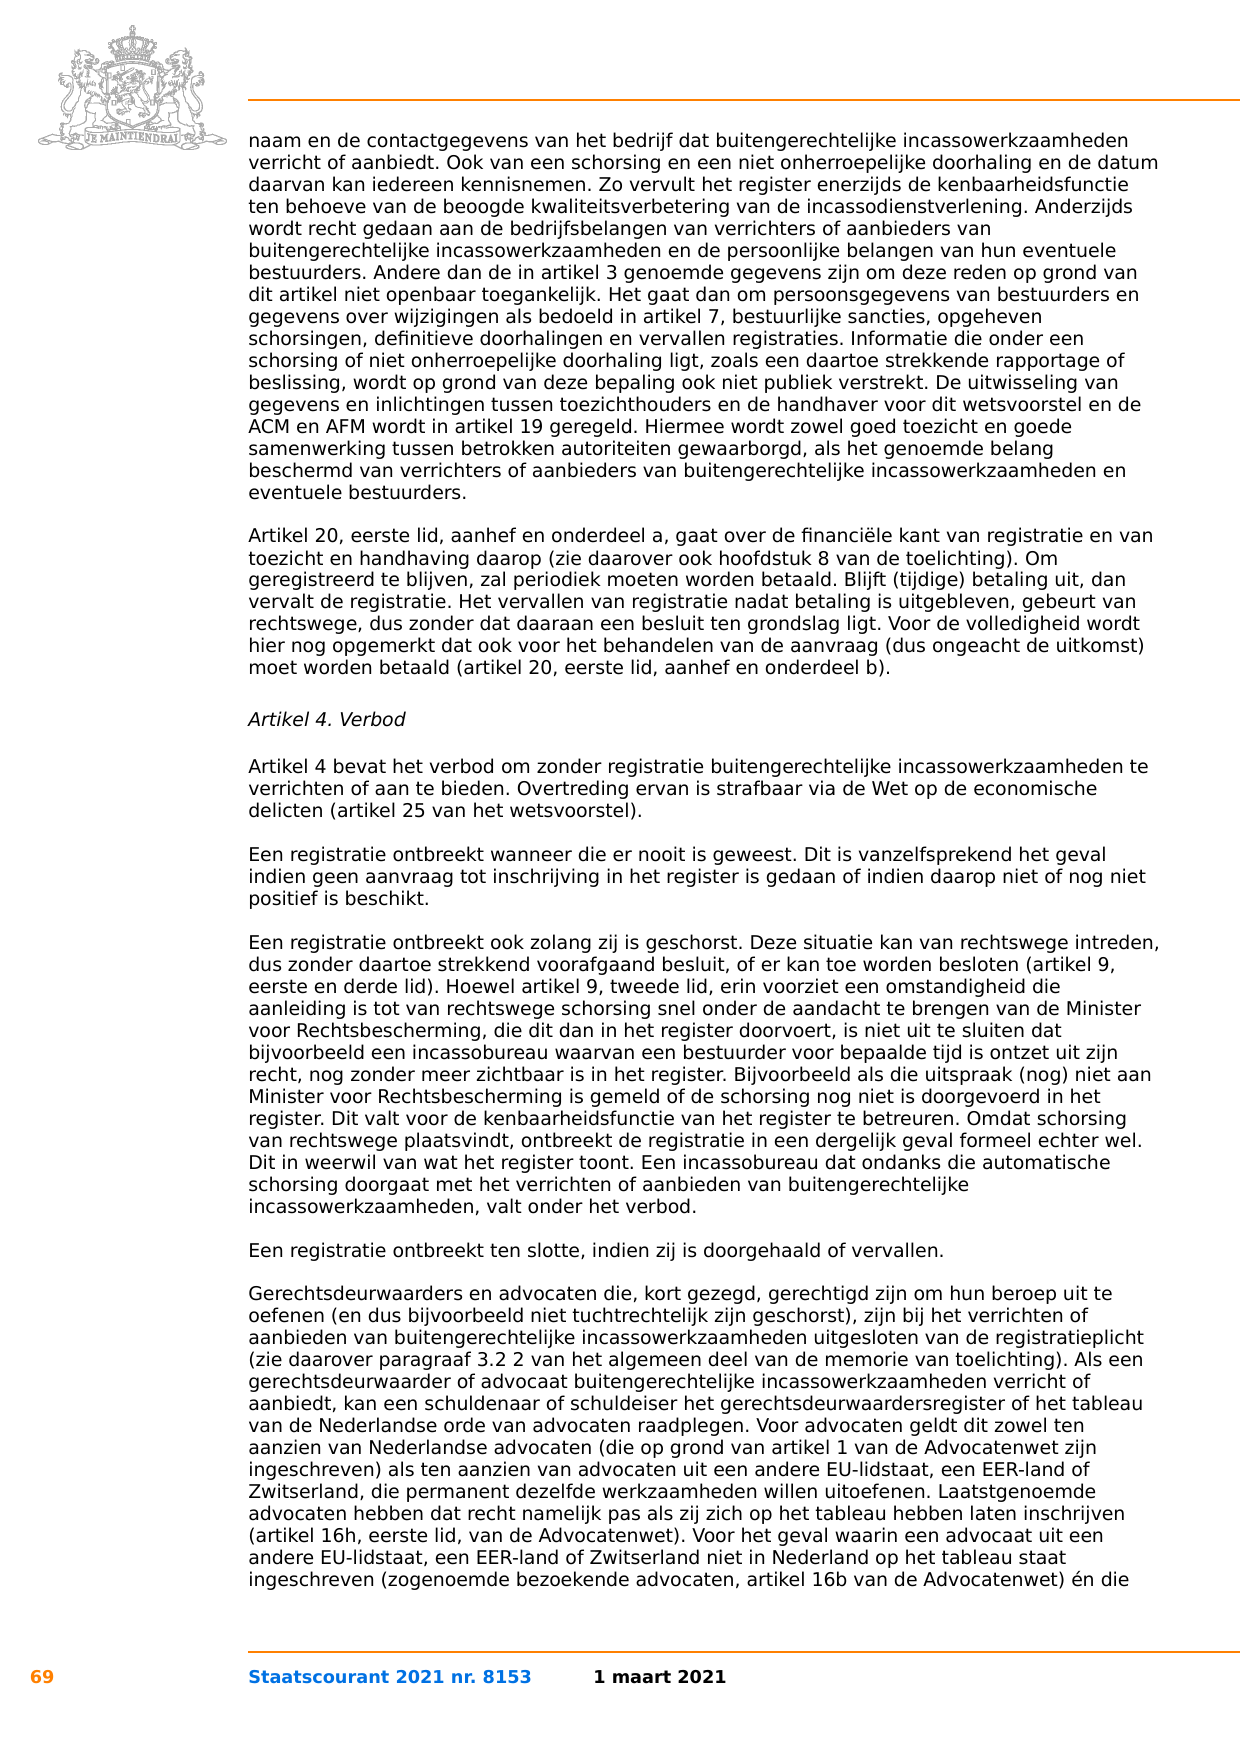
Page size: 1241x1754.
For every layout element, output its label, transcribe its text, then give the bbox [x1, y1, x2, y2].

text Artikel 4 bevat het verbod om zonder registratie buitengerechtelijke incassowerkzaamheden te verrichten of aan te bieden. Overtreding ervan is strafbaar via de Wet op de economische delicten (artikel 25 van het wetsvoorstel). [248, 756, 1163, 822]
text Artikel 20, eerste lid, aanhef en onderdeel a, gaat over de financiële kant van registratie en van toezicht en handhaving daarop (zie daarover ook hoofdstuk 8 van de toelichting). Om geregistreerd te blijven, zal periodiek moeten worden betaald. Blijft (tijdige) betaling uit, dan vervalt de registratie. Het vervallen van registratie nadat betaling is uitgebleven, gebeurt van rechtswege, dus zonder dat daaraan een besluit ten grondslag ligt. Voor de volledigheid wordt hier nog opgemerkt dat ook voor het behandelen van de aanvraag (dus ongeacht de uitkomst) moet worden betaald (artikel 20, eerste lid, aanhef en onderdeel b). [248, 525, 1163, 679]
text Een registratie ontbreekt ten slotte, indien zij is doorgehaald of vervallen. [248, 1239, 1163, 1261]
picture [38, 25, 227, 150]
text Een registratie ontbreekt ook zolang zij is geschorst. Deze situatie kan van rechtswege intreden, dus zonder daartoe strekkend voorafgaand besluit, of er kan toe worden besloten (artikel 9, eerste en derde lid). Hoewel artikel 9, tweede lid, erin voorziet een omstandigheid die aanleiding is tot van rechtswege schorsing snel onder de aandacht te brengen van de Minister voor Rechtsbescherming, die dit dan in het register doorvoert, is niet uit te sluiten dat bijvoorbeeld een incassobureau waarvan een bestuurder voor bepaalde tijd is ontzet uit zijn recht, nog zonder meer zichtbaar is in het register. Bijvoorbeeld als die uitspraak (nog) niet aan Minister voor Rechtsbescherming is gemeld of de schorsing nog niet is doorgevoerd in het register. Dit valt voor de kenbaarheidsfunctie van het register te betreuren. Omdat schorsing van rechtswege plaatsvindt, ontbreekt de registratie in een dergelijk geval formeel echter wel. Dit in weerwil van wat het register toont. Een incassobureau dat ondanks die automatische schorsing doorgaat met het verrichten of aanbieden van buitengerechtelijke incassowerkzaamheden, valt onder het verbod. [248, 932, 1163, 1218]
subtitle Artikel 4. Verbod [248, 709, 1163, 731]
text Gerechtsdeurwaarders en advocaten die, kort gezegd, gerechtigd zijn om hun beroep uit te oefenen (en dus bijvoorbeeld niet tuchtrechtelijk zijn geschorst), zijn bij het verrichten of aanbieden van buitengerechtelijke incassowerkzaamheden uitgesloten van de registratieplicht (zie daarover paragraaf 3.2 2 van het algemeen deel van de memorie van toelichting). Als een gerechtsdeurwaarder of advocaat buitengerechtelijke incassowerkzaamheden verricht of aanbiedt, kan een schuldenaar of schuldeiser het gerechtsdeurwaardersregister of het tableau van de Nederlandse orde van advocaten raadplegen. Voor advocaten geldt dit zowel ten aanzien van Nederlandse advocaten (die op grond van artikel 1 van de Advocatenwet zijn ingeschreven) als ten aanzien van advocaten uit een andere EU-lidstaat, een EER-land of Zwitserland, die permanent dezelfde werkzaamheden willen uitoefenen. Laatstgenoemde advocaten hebben dat recht namelijk pas als zij zich op het tableau hebben laten inschrijven (artikel 16h, eerste lid, van de Advocatenwet). Voor het geval waarin een advocaat uit een andere EU-lidstaat, een EER-land of Zwitserland niet in Nederland op het tableau staat ingeschreven (zogenoemde bezoekende advocaten, artikel 16b van de Advocatenwet) én die [248, 1283, 1163, 1591]
text Een registratie ontbreekt wanneer die er nooit is geweest. Dit is vanzelfsprekend het geval indien geen aanvraag tot inschrijving in het register is gedaan of indien daarop niet of nog niet positief is beschikt. [248, 844, 1163, 910]
text naam en de contactgegevens van het bedrijf dat buitengerechtelijke incassowerkzaamheden verricht of aanbiedt. Ook van een schorsing en een niet onherroepelijke doorhaling en de datum daarvan kan iedereen kennisnemen. Zo vervult het register enerzijds de kenbaarheidsfunctie ten behoeve van de beoogde kwaliteitsverbetering van de incassodienstverlening. Anderzijds wordt recht gedaan aan de bedrijfsbelangen van verrichters of aanbieders van buitengerechtelijke incassowerkzaamheden en de persoonlijke belangen van hun eventuele bestuurders. Andere dan de in artikel 3 genoemde gegevens zijn om deze reden op grond van dit artikel niet openbaar toegankelijk. Het gaat dan om persoonsgegevens van bestuurders en gegevens over wijzigingen als bedoeld in artikel 7, bestuurlijke sancties, opgeheven schorsingen, definitieve doorhalingen en vervallen registraties. Informatie die onder een schorsing of niet onherroepelijke doorhaling ligt, zoals een daartoe strekkende rapportage of beslissing, wordt op grond van deze bepaling ook niet publiek verstrekt. De uitwisseling van gegevens en inlichtingen tussen toezichthouders en de handhaver voor dit wetsvoorstel en de ACM en AFM wordt in artikel 19 geregeld. Hiermee wordt zowel goed toezicht en goede samenwerking tussen betrokken autoriteiten gewaarborgd, als het genoemde belang beschermd van verrichters of aanbieders van buitengerechtelijke incassowerkzaamheden en eventuele bestuurders. [248, 130, 1163, 503]
